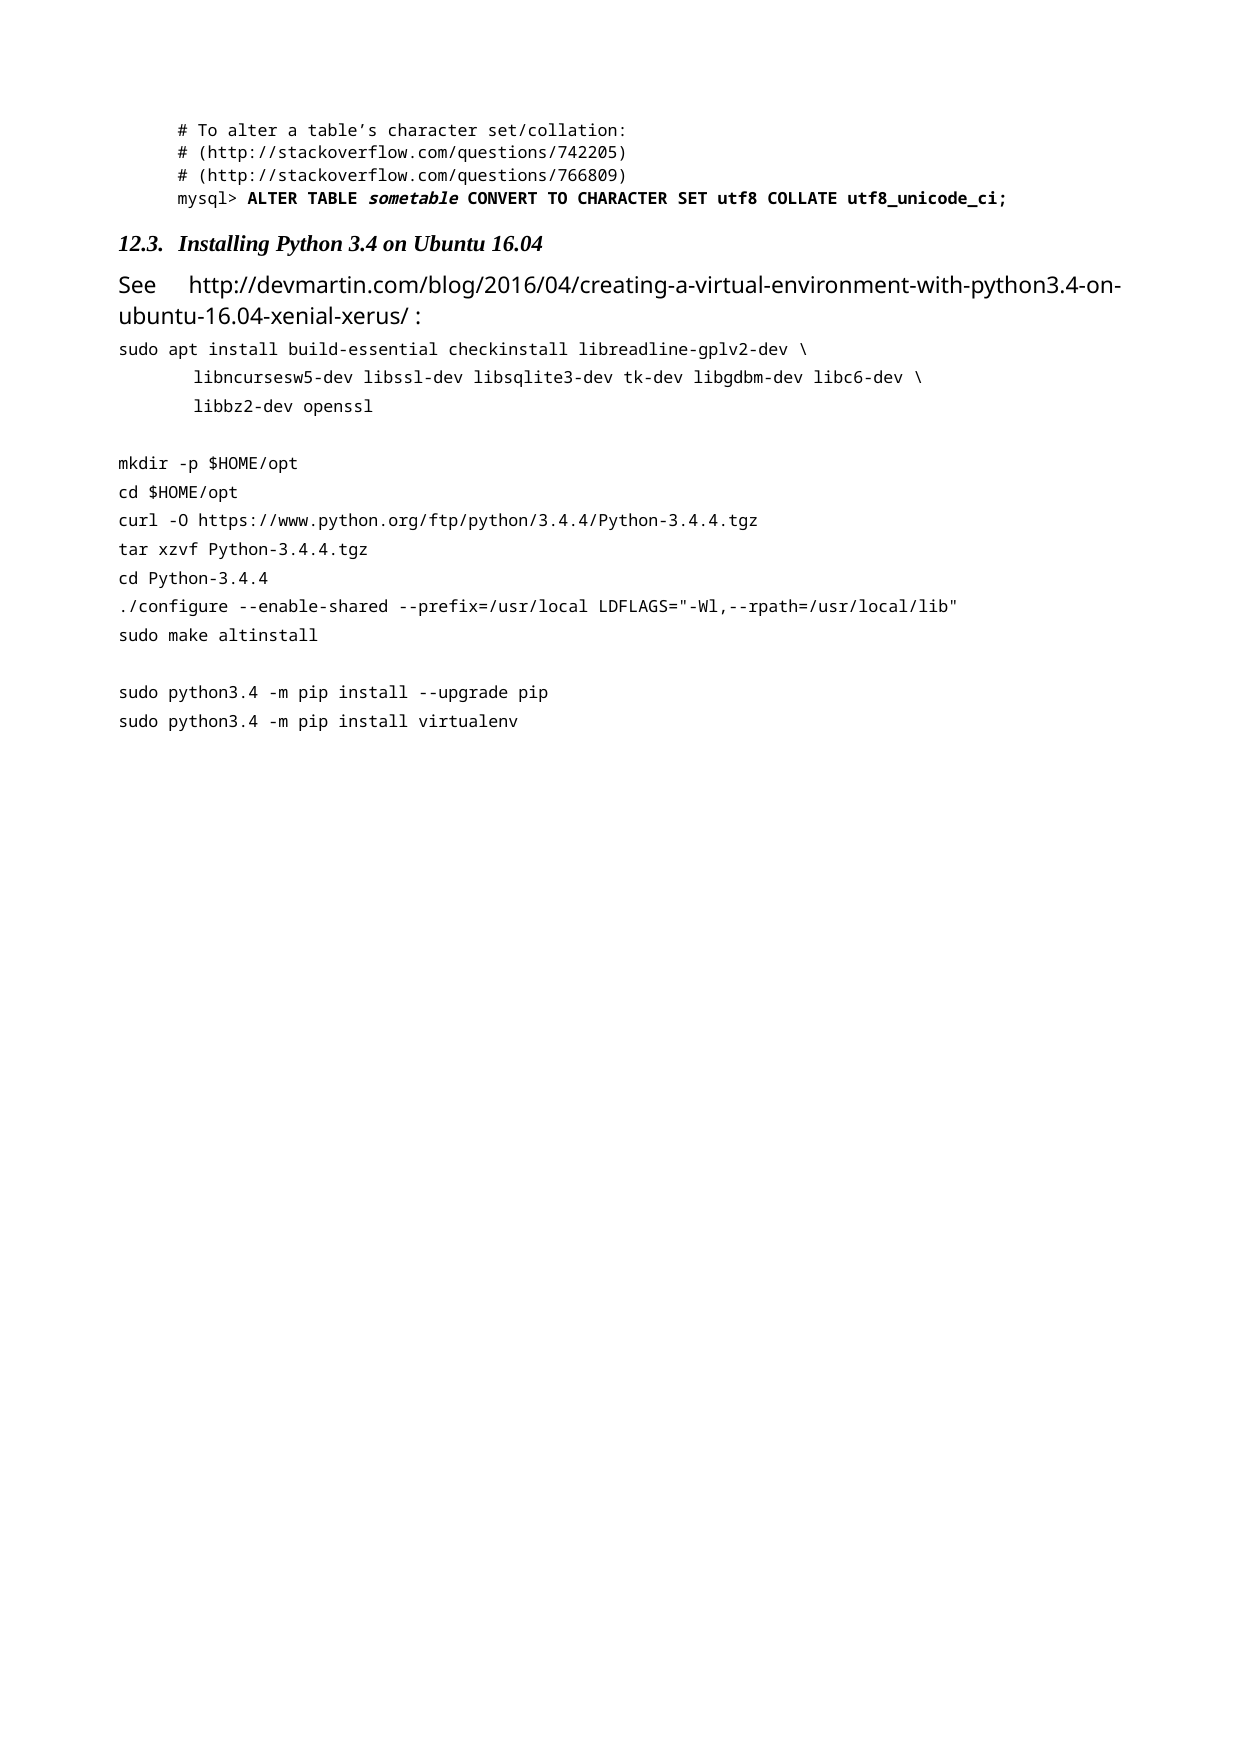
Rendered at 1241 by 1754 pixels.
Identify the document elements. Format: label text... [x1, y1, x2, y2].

text libbz2-dev openssl [118, 394, 1122, 417]
text cd Python-3.4.4 [118, 566, 1122, 589]
text See http://devmartin.com/blog/2016/04/creating-a-virtual-environment-with-python3.4-on-ubuntu-16.04-xenial-xerus/ : [118, 269, 1122, 331]
text sudo python3.4 -m pip install virtualenv [118, 709, 1122, 732]
text mysql> ALTER TABLE sometable CONVERT TO CHARACTER SET utf8 COLLATE utf8_unicode_ci; [177, 186, 1122, 209]
text # To alter a table’s character set/collation: [177, 118, 1122, 141]
text sudo make altinstall [118, 623, 1122, 646]
text cd $HOME/opt [118, 480, 1122, 503]
text sudo apt install build-essential checkinstall libreadline-gplv2-dev \ [118, 337, 1122, 360]
subtitle Installing Python 3.4 on Ubuntu 16.04 [118, 230, 1122, 256]
text libncursesw5-dev libssl-dev libsqlite3-dev tk-dev libgdbm-dev libc6-dev \ [118, 366, 1122, 388]
text # (http://stackoverflow.com/questions/742205) [177, 141, 1122, 163]
text ./configure --enable-shared --prefix=/usr/local LDFLAGS="-Wl,--rpath=/usr/local/lib" [118, 595, 1122, 618]
text sudo python3.4 -m pip install --upgrade pip [118, 681, 1122, 703]
text curl -O https://www.python.org/ftp/python/3.4.4/Python-3.4.4.tgz [118, 509, 1122, 532]
text mkdir -p $HOME/opt [118, 452, 1122, 474]
text tar xzvf Python-3.4.4.tgz [118, 538, 1122, 560]
text # (http://stackoverflow.com/questions/766809) [177, 163, 1122, 186]
